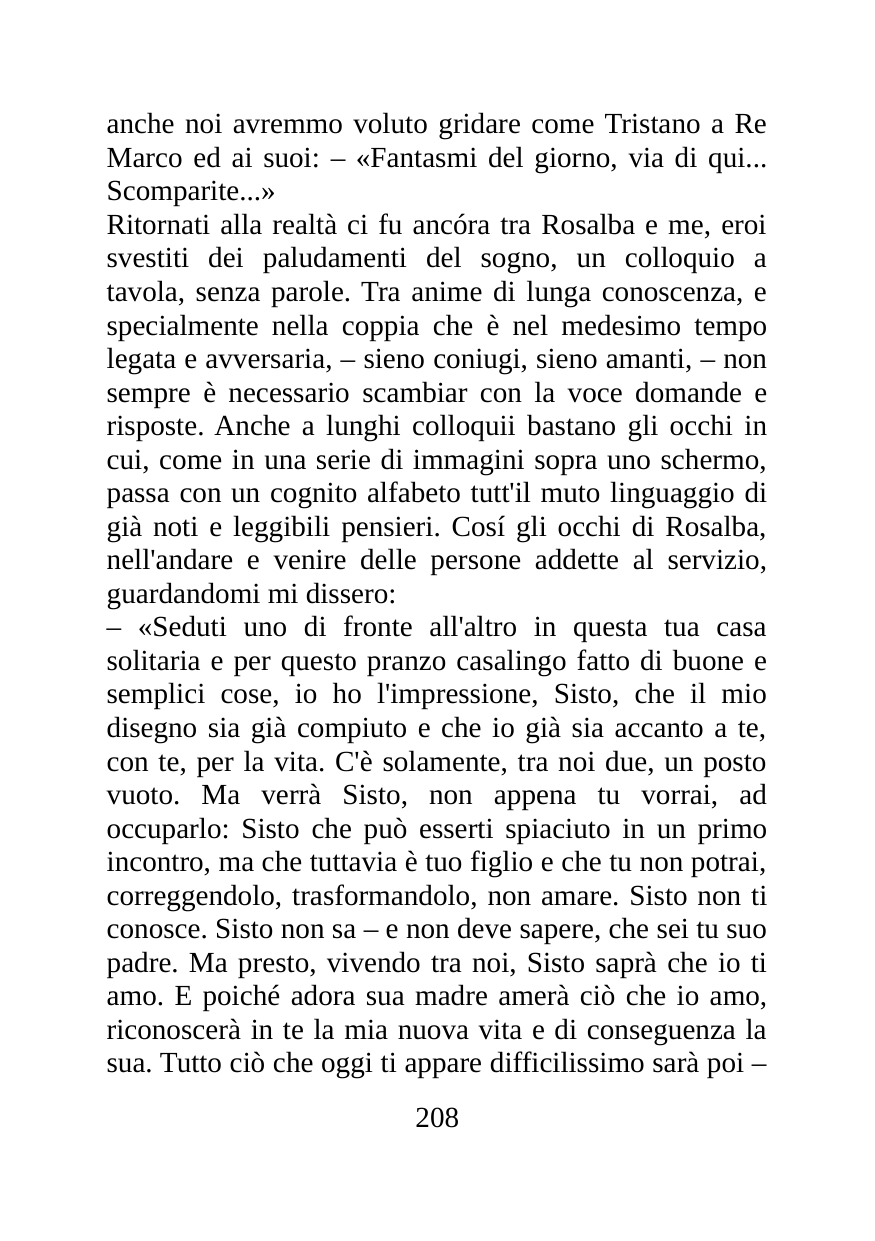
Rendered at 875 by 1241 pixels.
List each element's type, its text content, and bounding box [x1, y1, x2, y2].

text – «Seduti uno di fronte all'altro in questa tua casa solitaria e per questo pranzo casalingo fatto di buone e semplici cose, io ho l'impressione, Sisto, che il mio disegno sia già compiuto e che io già sia accanto a te, con te, per la vita. C'è solamente, tra noi due, un posto vuoto. Ma verrà Sisto, non appena tu vorrai, ad occuparlo: Sisto che può esserti spiaciuto in un primo incontro, ma che tuttavia è tuo figlio e che tu non potrai, correggendolo, trasformandolo, non amare. Sisto non ti conosce. Sisto non sa – e non deve sapere, che sei tu suo padre. Ma presto, vivendo tra noi, Sisto saprà che io ti amo. E poiché adora sua madre amerà ciò che io amo, riconoscerà in te la mia nuova vita e di conseguenza la sua. Tutto ciò che oggi ti appare difficilissimo sarà poi – [106, 609, 768, 1079]
text anche noi avremmo voluto gridare come Tristano a Re Marco ed ai suoi: – «Fantasmi del giorno, via di qui... Scomparite...» [106, 106, 768, 207]
text Ritornati alla realtà ci fu ancóra tra Rosalba e me, eroi svestiti dei paludamenti del sogno, un colloquio a tavola, senza parole. Tra anime di lunga conoscenza, e specialmente nella coppia che è nel medesimo tempo legata e avversaria, – sieno coniugi, sieno amanti, – non sempre è necessario scambiar con la voce domande e risposte. Anche a lunghi colloquii bastano gli occhi in cui, come in una serie di immagini sopra uno schermo, passa con un cognito alfabeto tutt'il muto linguaggio di già noti e leggibili pensieri. Cosí gli occhi di Rosalba, nell'andare e venire delle persone addette al servizio, guardandomi mi dissero: [106, 207, 768, 609]
